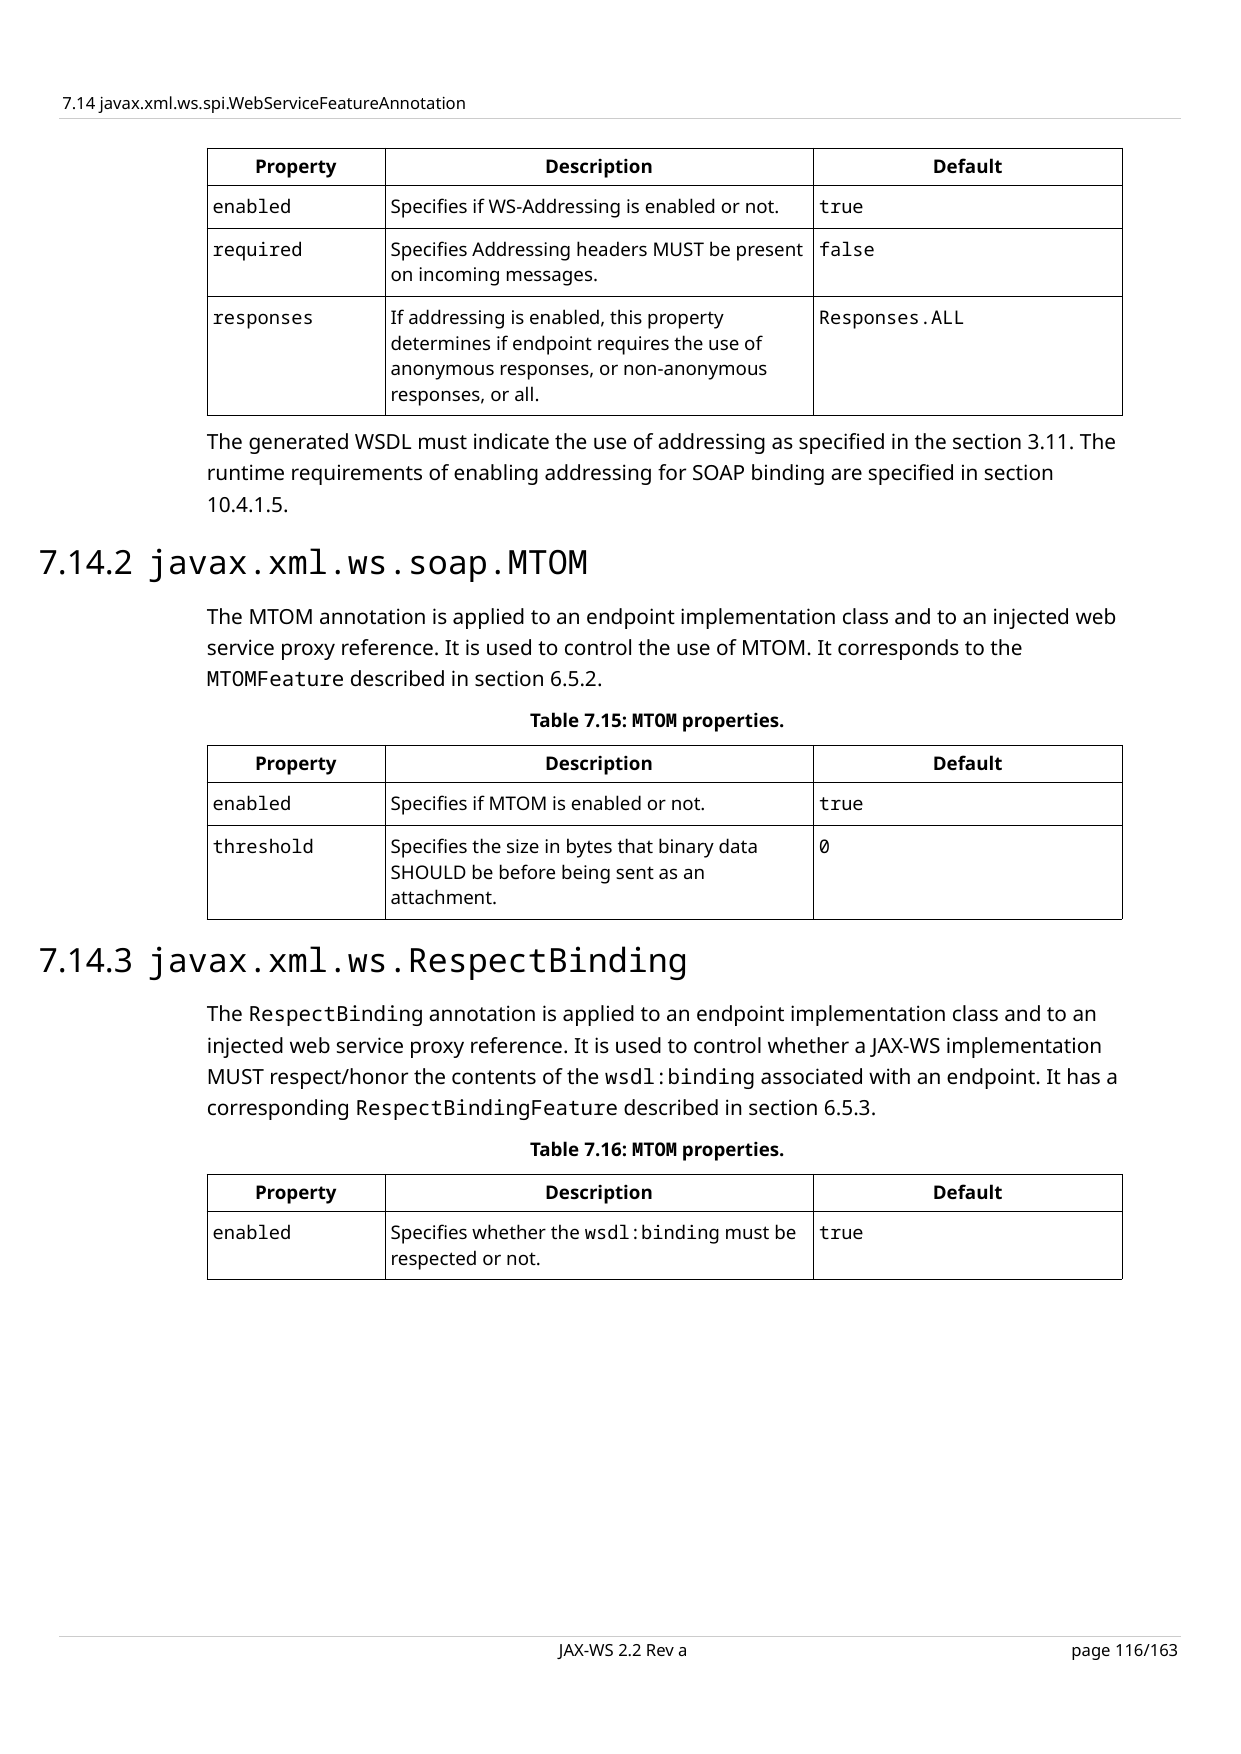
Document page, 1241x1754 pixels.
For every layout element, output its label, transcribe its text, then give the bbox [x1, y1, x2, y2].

subtitle javax.xml.ws.soap.MTOM [133, 539, 1181, 584]
table_cell enabled [208, 1212, 385, 1279]
table_cell threshold [208, 826, 385, 919]
table_cell If addressing is enabled, this property determines if endpoint requires the use of anonymous responses, or non-anonymous responses, or all. [386, 297, 813, 415]
table_header Description [386, 1175, 813, 1211]
text The MTOM annotation is applied to an endpoint implementation class and to an injected web service proxy reference. It is used to control the use of MTOM. It corresponds to the MTOMFeature described in section 6.5.2. [207, 602, 1122, 693]
table_header Property [208, 149, 385, 184]
table_header Property [208, 1175, 385, 1211]
table_cell enabled [208, 783, 385, 825]
table_cell Specifies whether the wsdl:binding must be respected or not. [386, 1212, 813, 1279]
table_cell Responses.ALL [814, 297, 1122, 415]
table_header Default [814, 149, 1122, 184]
table_header Description [386, 149, 813, 184]
subtitle javax.xml.ws.RespectBinding [133, 936, 1181, 982]
table_cell responses [208, 297, 385, 415]
table_cell true [814, 783, 1122, 825]
table_header Description [386, 746, 813, 782]
table_header Default [814, 1175, 1122, 1211]
table_cell required [208, 229, 385, 296]
table_cell Specifies if WS-Addressing is enabled or not. [386, 186, 813, 227]
table_cell 0 [814, 826, 1122, 919]
table_cell true [814, 186, 1122, 227]
table_cell true [814, 1212, 1122, 1279]
table_cell Specifies if MTOM is enabled or not. [386, 783, 813, 825]
table_cell Specifies the size in bytes that binary data SHOULD be before being sent as an attachment. [386, 826, 813, 919]
table_cell enabled [208, 186, 385, 227]
text The generated WSDL must indicate the use of addressing as specified in the section 3.11. The runtime requirements of enabling addressing for SOAP binding are specified in section 10.4.1.5. [207, 427, 1122, 518]
table_header Property [208, 746, 385, 782]
text Table 7.16: MTOM properties. [192, 1136, 1122, 1162]
table_header Default [814, 746, 1122, 782]
table_cell Specifies Addressing headers MUST be present on incoming messages. [386, 229, 813, 296]
text Table 7.15: MTOM properties. [192, 707, 1122, 733]
text The RespectBinding annotation is applied to an endpoint implementation class and to an injected web service proxy reference. It is used to control whether a JAX-WS implementation MUST respect/honor the contents of the wsdl:binding associated with an endpoint. It has a corresponding RespectBindingFeature described in section 6.5.3. [207, 999, 1122, 1122]
table_cell false [814, 229, 1122, 296]
